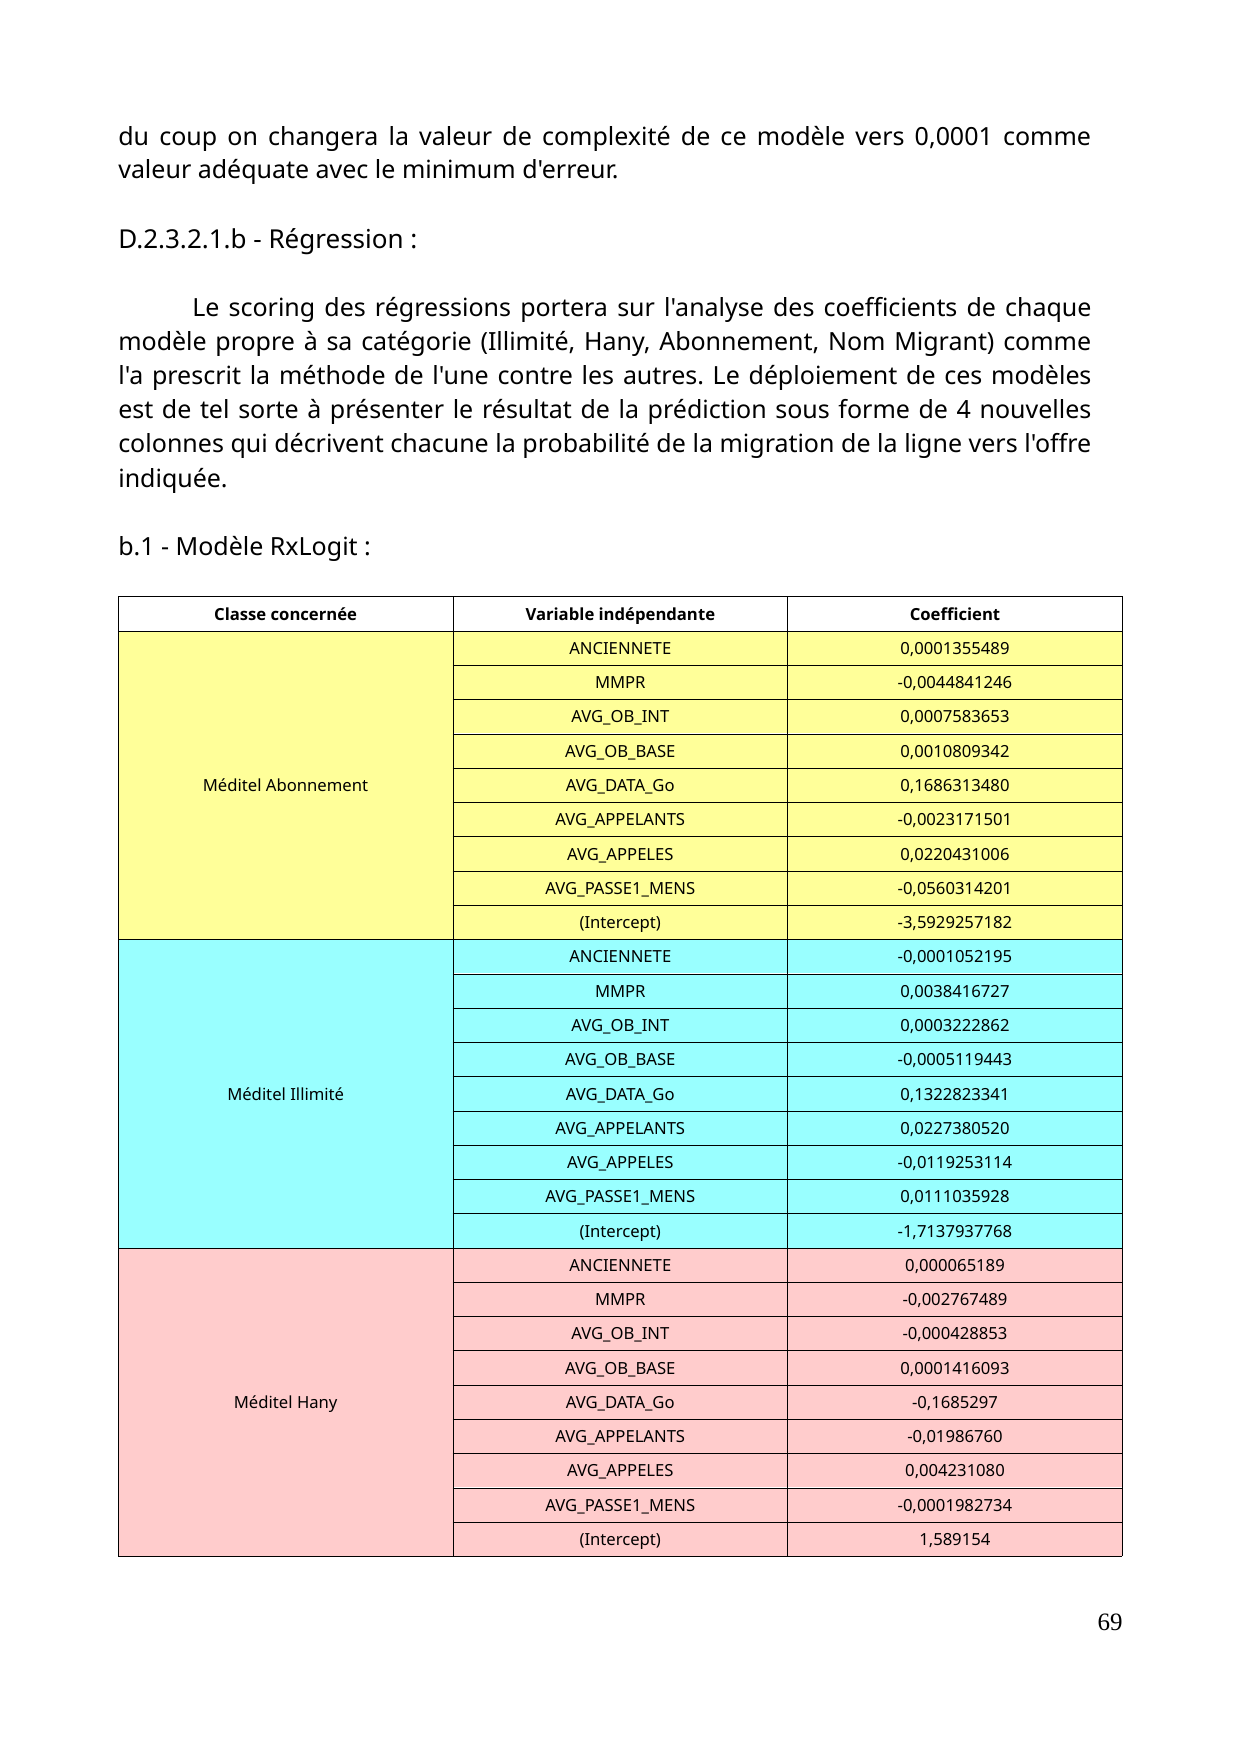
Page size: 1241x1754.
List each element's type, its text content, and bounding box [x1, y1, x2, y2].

table_header Variable indépendante [454, 597, 787, 631]
table_cell -0,1685297 [788, 1386, 1122, 1419]
table_cell -1,7137937768 [788, 1214, 1122, 1248]
table_cell AVG_APPELANTS [454, 1420, 787, 1453]
table_cell -0,000428853 [788, 1317, 1122, 1350]
table_cell -3,5929257182 [788, 906, 1122, 939]
table_cell 0,004231080 [788, 1454, 1122, 1487]
table_cell AVG_OB_INT [454, 1317, 787, 1350]
table_cell 0,0038416727 [788, 975, 1122, 1008]
table_cell 0,0003222862 [788, 1009, 1122, 1042]
table_cell 0,0220431006 [788, 837, 1122, 871]
table_cell 0,1686313480 [788, 769, 1122, 802]
text b.1 - Modèle RxLogit : [118, 528, 1093, 562]
text du coup on changera la valeur de complexité de ce modèle vers 0,0001 comme valeur adéquate avec le minimum d'erreur. [118, 118, 1093, 186]
table_cell -0,0023171501 [788, 803, 1122, 836]
table_cell Méditel Illimité [119, 940, 453, 1248]
table_cell AVG_APPELANTS [454, 803, 787, 836]
table_cell ANCIENNETE [454, 632, 787, 665]
table_cell Méditel Abonnement [119, 632, 453, 939]
table_cell -0,0044841246 [788, 666, 1122, 699]
table_cell -0,0560314201 [788, 872, 1122, 905]
table_cell AVG_PASSE1_MENS [454, 872, 787, 905]
table_cell MMPR [454, 975, 787, 1008]
table_cell AVG_DATA_Go [454, 1386, 787, 1419]
table_cell Méditel Hany [119, 1249, 453, 1556]
table_cell AVG_APPELANTS [454, 1112, 787, 1145]
table_cell AVG_OB_BASE [454, 1043, 787, 1076]
table_cell AVG_OB_INT [454, 700, 787, 733]
table_cell AVG_OB_BASE [454, 1351, 787, 1385]
table_header Classe concernée [119, 597, 453, 631]
table_cell 0,1322823341 [788, 1077, 1122, 1111]
table_cell 0,000065189 [788, 1249, 1122, 1282]
table_cell AVG_APPELES [454, 1454, 787, 1487]
table_cell MMPR [454, 1283, 787, 1316]
table_cell 0,0001355489 [788, 632, 1122, 665]
table_cell ANCIENNETE [454, 1249, 787, 1282]
text Le scoring des régressions portera sur l'analyse des coefficients de chaque modèle propre à sa catégorie (Illimité, Hany, Abonnement, Nom Migrant) comme l'a prescrit la méthode de l'une contre les autres. Le déploiement de ces modèles est de tel sorte à présenter le résultat de la prédiction sous forme de 4 nouvelles colonnes qui décrivent chacune la probabilité de la migration de la ligne vers l'offre indiquée. [118, 290, 1093, 494]
table_cell -0,0119253114 [788, 1146, 1122, 1179]
table_cell AVG_DATA_Go [454, 769, 787, 802]
table_cell (Intercept) [454, 1523, 787, 1556]
table_cell AVG_PASSE1_MENS [454, 1180, 787, 1213]
table_cell AVG_DATA_Go [454, 1077, 787, 1111]
table_cell 0,0007583653 [788, 700, 1122, 733]
table_cell AVG_PASSE1_MENS [454, 1489, 787, 1522]
table_cell (Intercept) [454, 906, 787, 939]
table_cell AVG_APPELES [454, 1146, 787, 1179]
table_cell -0,0001982734 [788, 1489, 1122, 1522]
table_cell -0,01986760 [788, 1420, 1122, 1453]
table_cell (Intercept) [454, 1214, 787, 1248]
table_cell -0,002767489 [788, 1283, 1122, 1316]
table_cell 0,0111035928 [788, 1180, 1122, 1213]
table_header Coefficient [788, 597, 1122, 631]
table_cell AVG_OB_BASE [454, 735, 787, 768]
table_cell 0,0001416093 [788, 1351, 1122, 1385]
table_cell -0,0005119443 [788, 1043, 1122, 1076]
table_cell AVG_APPELES [454, 837, 787, 871]
table_cell 0,0227380520 [788, 1112, 1122, 1145]
text D.2.3.2.1.b - Régression : [118, 220, 1093, 256]
table_cell 0,0010809342 [788, 735, 1122, 768]
table_cell 1,589154 [788, 1523, 1122, 1556]
table_cell AVG_OB_INT [454, 1009, 787, 1042]
table_cell MMPR [454, 666, 787, 699]
table_cell -0,0001052195 [788, 940, 1122, 973]
table_cell ANCIENNETE [454, 940, 787, 973]
